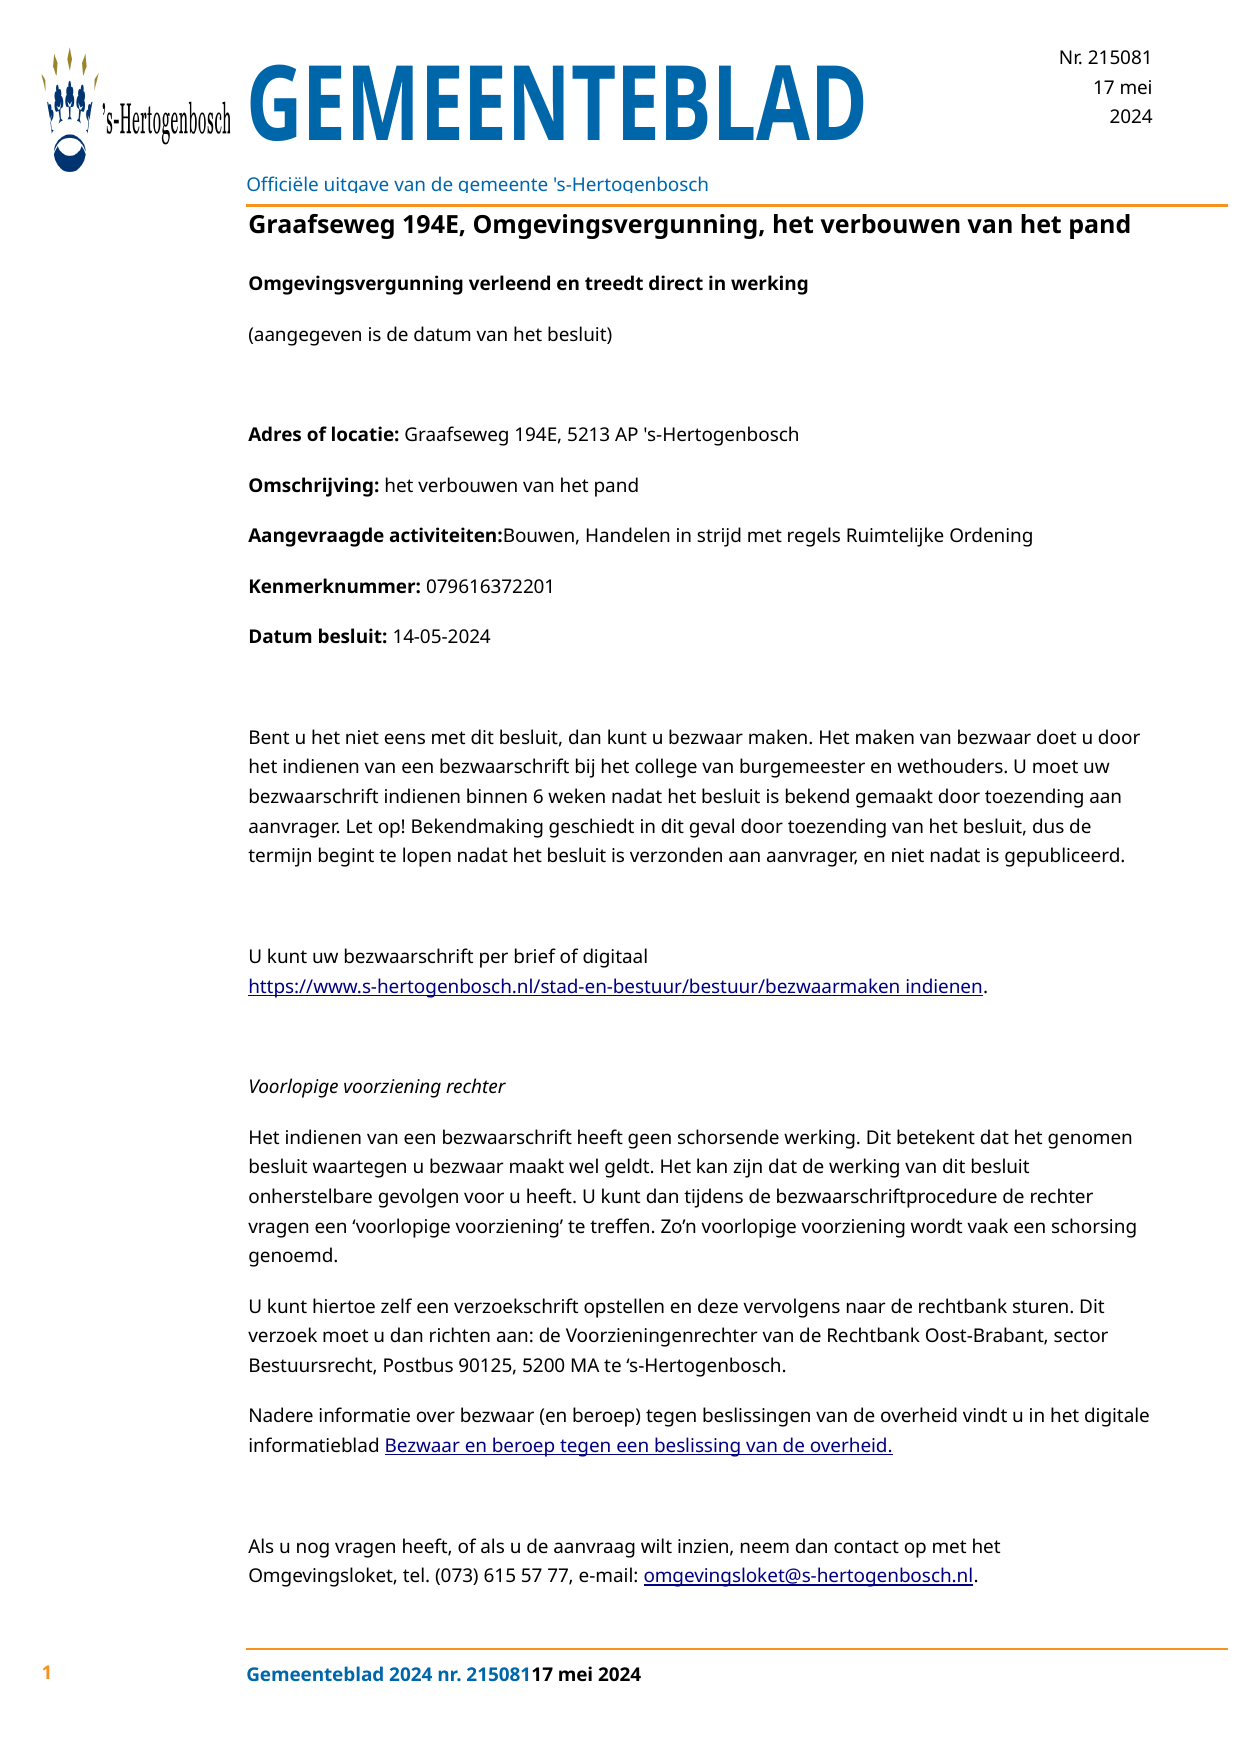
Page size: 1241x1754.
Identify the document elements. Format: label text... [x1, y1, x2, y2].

text (aangegeven is de datum van het besluit) [248, 321, 1152, 346]
text U kunt uw bezwaarschrift per brief of digitaal https://www.s-hertogenbosch.nl/stad-en-bestuur/bestuur/bezwaarmaken indienen. [248, 943, 1152, 998]
text Graafseweg 194E, Omgevingsvergunning, het verbouwen van het pand [248, 207, 1152, 241]
text Omgevingsvergunning verleend en treedt direct in werking [248, 270, 1152, 296]
text Voorlopige voorziening rechter [248, 1074, 1152, 1099]
text Als u nog vragen heeft, of als u de aanvraag wilt inzien, neem dan contact op met het Omgevingsloket, tel. (073) 615 57 77, e-mail: omgevingsloket@s-hertogenbosch.nl. [248, 1533, 1152, 1588]
picture [41, 47, 231, 172]
text Datum besluit: 14-05-2024 [248, 623, 1152, 649]
text U kunt hiertoe zelf een verzoekschrift opstellen en deze vervolgens naar de rechtbank sturen. Dit verzoek moet u dan richten aan: de Voorzieningenrechter van de Rechtbank Oost-Brabant, sector Bestuursrecht, Postbus 90125, 5200 MA te ‘s-Hertogenbosch. [248, 1293, 1152, 1378]
text Kenmerknummer: 079616372201 [248, 573, 1152, 598]
text Nadere informatie over bezwaar (en beroep) tegen beslissingen van de overheid vindt u in het digitale informatieblad Bezwaar en beroep tegen een beslissing van de overheid. [248, 1402, 1152, 1458]
text Het indienen van een bezwaarschrift heeft geen schorsende werking. Dit betekent dat het genomen besluit waartegen u bezwaar maakt wel geldt. Het kan zijn dat de werking van dit besluit onherstelbare gevolgen voor u heeft. U kunt dan tijdens de bezwaarschriftprocedure de rechter vragen een ‘voorlopige voorziening’ te treffen. Zo’n voorlopige voorziening wordt vaak een schorsing genoemd. [248, 1124, 1152, 1268]
text Bent u het niet eens met dit besluit, dan kunt u bezwaar maken. Het maken van bezwaar doet u door het indienen van een bezwaarschrift bij het college van burgemeester en wethouders. U moet uw bezwaarschrift indienen binnen 6 weken nadat het besluit is bekend gemaakt door toezending aan aanvrager. Let op! Bekendmaking geschiedt in dit geval door toezending van het besluit, dus de termijn begint te lopen nadat het besluit is verzonden aan aanvrager, en niet nadat is gepubliceerd. [248, 724, 1152, 868]
text Adres of locatie: Graafseweg 194E, 5213 AP 's-Hertogenbosch [248, 422, 1152, 447]
text Omschrijving: het verbouwen van het pand [248, 472, 1152, 498]
text Aangevraagde activiteiten:Bouwen, Handelen in strijd met regels Ruimtelijke Ordening [248, 522, 1152, 548]
